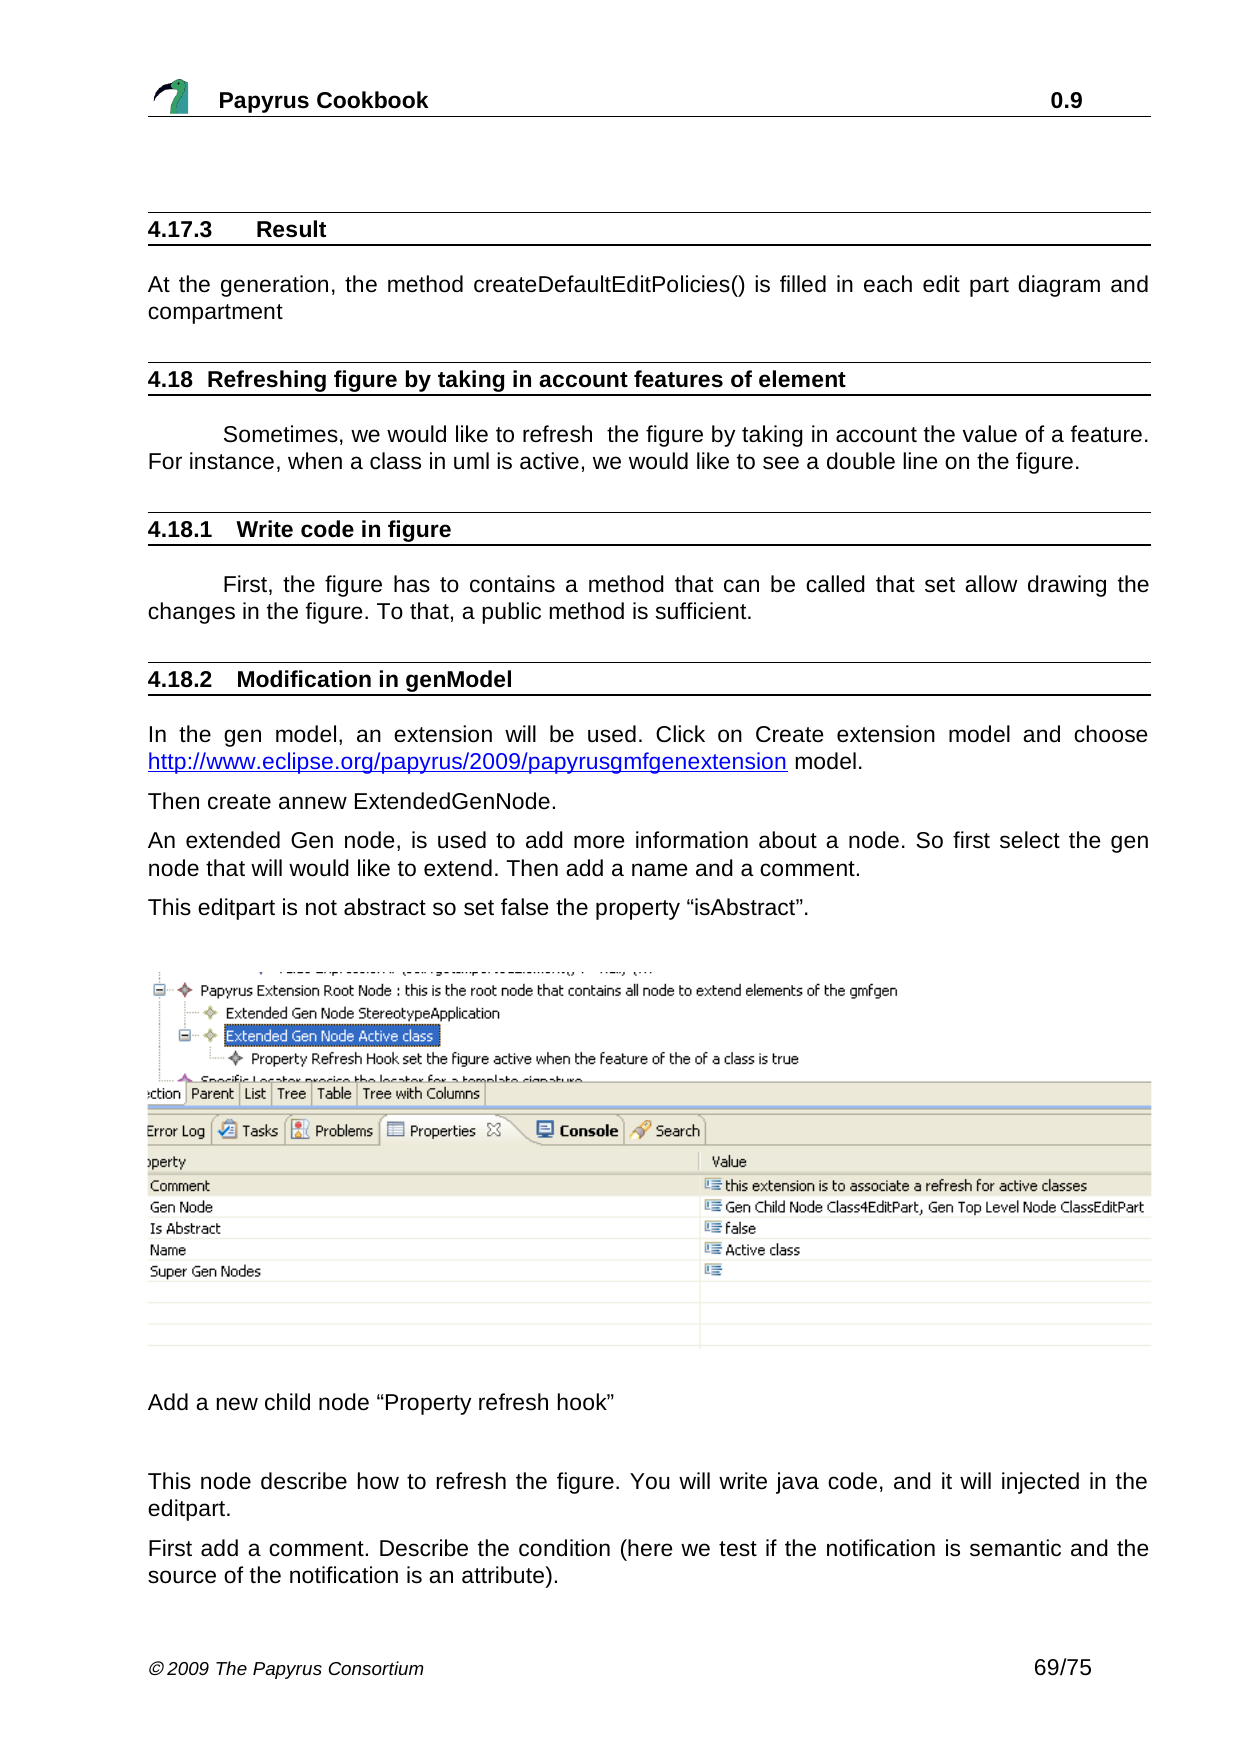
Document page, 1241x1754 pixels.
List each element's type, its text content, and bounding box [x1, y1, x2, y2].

text First add a comment. Describe the condition (here we test if the notification is semantic and the source of the notification is an attribute). [148, 1534, 1151, 1588]
picture [147, 972, 1152, 1349]
subtitle Modification in genModel [148, 663, 1151, 694]
text An extended Gen node, is used to add more information about a node. So first select the gen node that will would like to extend. Then add a name and a comment. [148, 827, 1151, 881]
subtitle Write code in figure [148, 513, 1151, 544]
subtitle Result [148, 213, 1151, 244]
text In the gen model, an extension will be used. Click on Create extension model and choose http://www.eclipse.org/papyrus/2009/papyrusgmfgenextension model. [148, 721, 1151, 775]
text Sometimes, we would like to refresh the figure by taking in account the value of a feature. For instance, when a class in uml is active, we would like to see a double line on the figure. [148, 421, 1151, 475]
text At the generation, the method createDefaultEditPolicies() is filled in each edit part diagram and compartment [148, 271, 1151, 325]
text This editpart is not abstract so set false the property “isAbstract”. [148, 893, 1151, 921]
subtitle Refreshing figure by taking in account features of element [148, 363, 1151, 394]
text Then create annew ExtendedGenNode. [148, 787, 1151, 814]
picture [153, 79, 189, 114]
text This node describe how to refresh the figure. You will write java code, and it will injected in the editpart. [148, 1467, 1151, 1522]
text First, the figure has to contains a method that can be called that set allow drawing the changes in the figure. To that, a public method is sufficient. [148, 571, 1151, 625]
text Add a new child node “Property refresh hook” [148, 1388, 1151, 1415]
